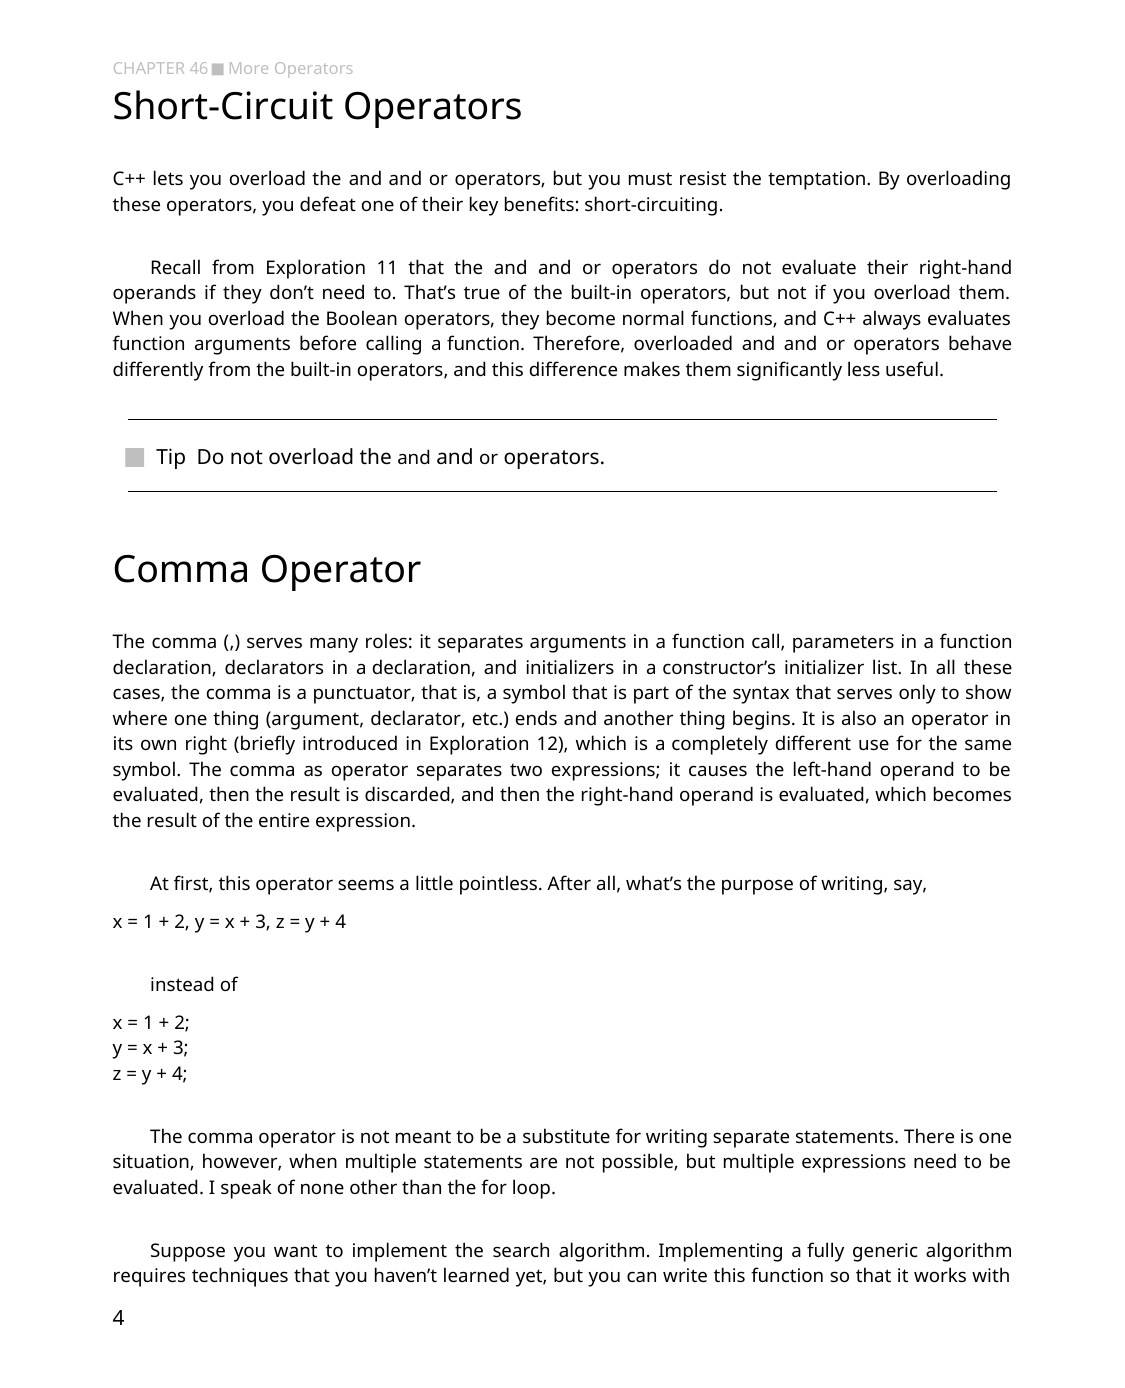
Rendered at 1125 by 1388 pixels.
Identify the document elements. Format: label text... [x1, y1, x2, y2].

text The comma (,) serves many roles: it separates arguments in a function call, parameters in a function declaration, declarators in a declaration, and initializers in a constructor’s initializer list. In all these cases, the comma is a punctuator, that is, a symbol that is part of the syntax that serves only to show where one thing (argument, declarator, etc.) ends and another thing begins. It is also an operator in its own right (briefly introduced in Exploration 12), which is a completely different use for the same symbol. The comma as operator separates two expressions; it causes the left-hand operand to be evaluated, then the result is discarded, and then the right-hand operand is evaluated, which becomes the result of the entire expression. [112, 628, 1012, 833]
text At first, this operator seems a little pointless. After all, what’s the purpose of writing, say, [112, 870, 1012, 896]
text The comma operator is not meant to be a substitute for writing separate statements. There is one situation, however, when multiple statements are not possible, but multiple expressions need to be evaluated. I speak of none other than the for loop. [112, 1123, 1012, 1200]
text z = y + 4; [112, 1060, 1012, 1086]
subtitle Comma Operator [112, 542, 1012, 593]
text Recall from Exploration 11 that the and and or operators do not evaluate their right-hand operands if they don’t need to. That’s true of the built-in operators, but not if you overload them. When you overload the Boolean operators, they become normal functions, and C++ always evaluates function arguments before calling a function. Therefore, overloaded and and or operators behave differently from the built-in operators, and this difference makes them significantly less useful. [112, 254, 1012, 382]
text x = 1 + 2, y = x + 3, z = y + 4 [112, 908, 1012, 934]
text instead of [112, 971, 1012, 997]
text Tip Do not overload the and and or operators. [127, 420, 997, 492]
subtitle Short-Circuit Operators [112, 79, 1012, 130]
text C++ lets you overload the and and or operators, but you must resist the temptation. By overloading these operators, you defeat one of their key benefits: short-circuiting. [112, 165, 1012, 216]
text Suppose you want to implement the search algorithm. Implementing a fully generic algorithm requires techniques that you haven’t learned yet, but you can write this function so that it works with [112, 1237, 1012, 1288]
text x = 1 + 2; [112, 1009, 1012, 1035]
text y = x + 3; [112, 1035, 1012, 1060]
